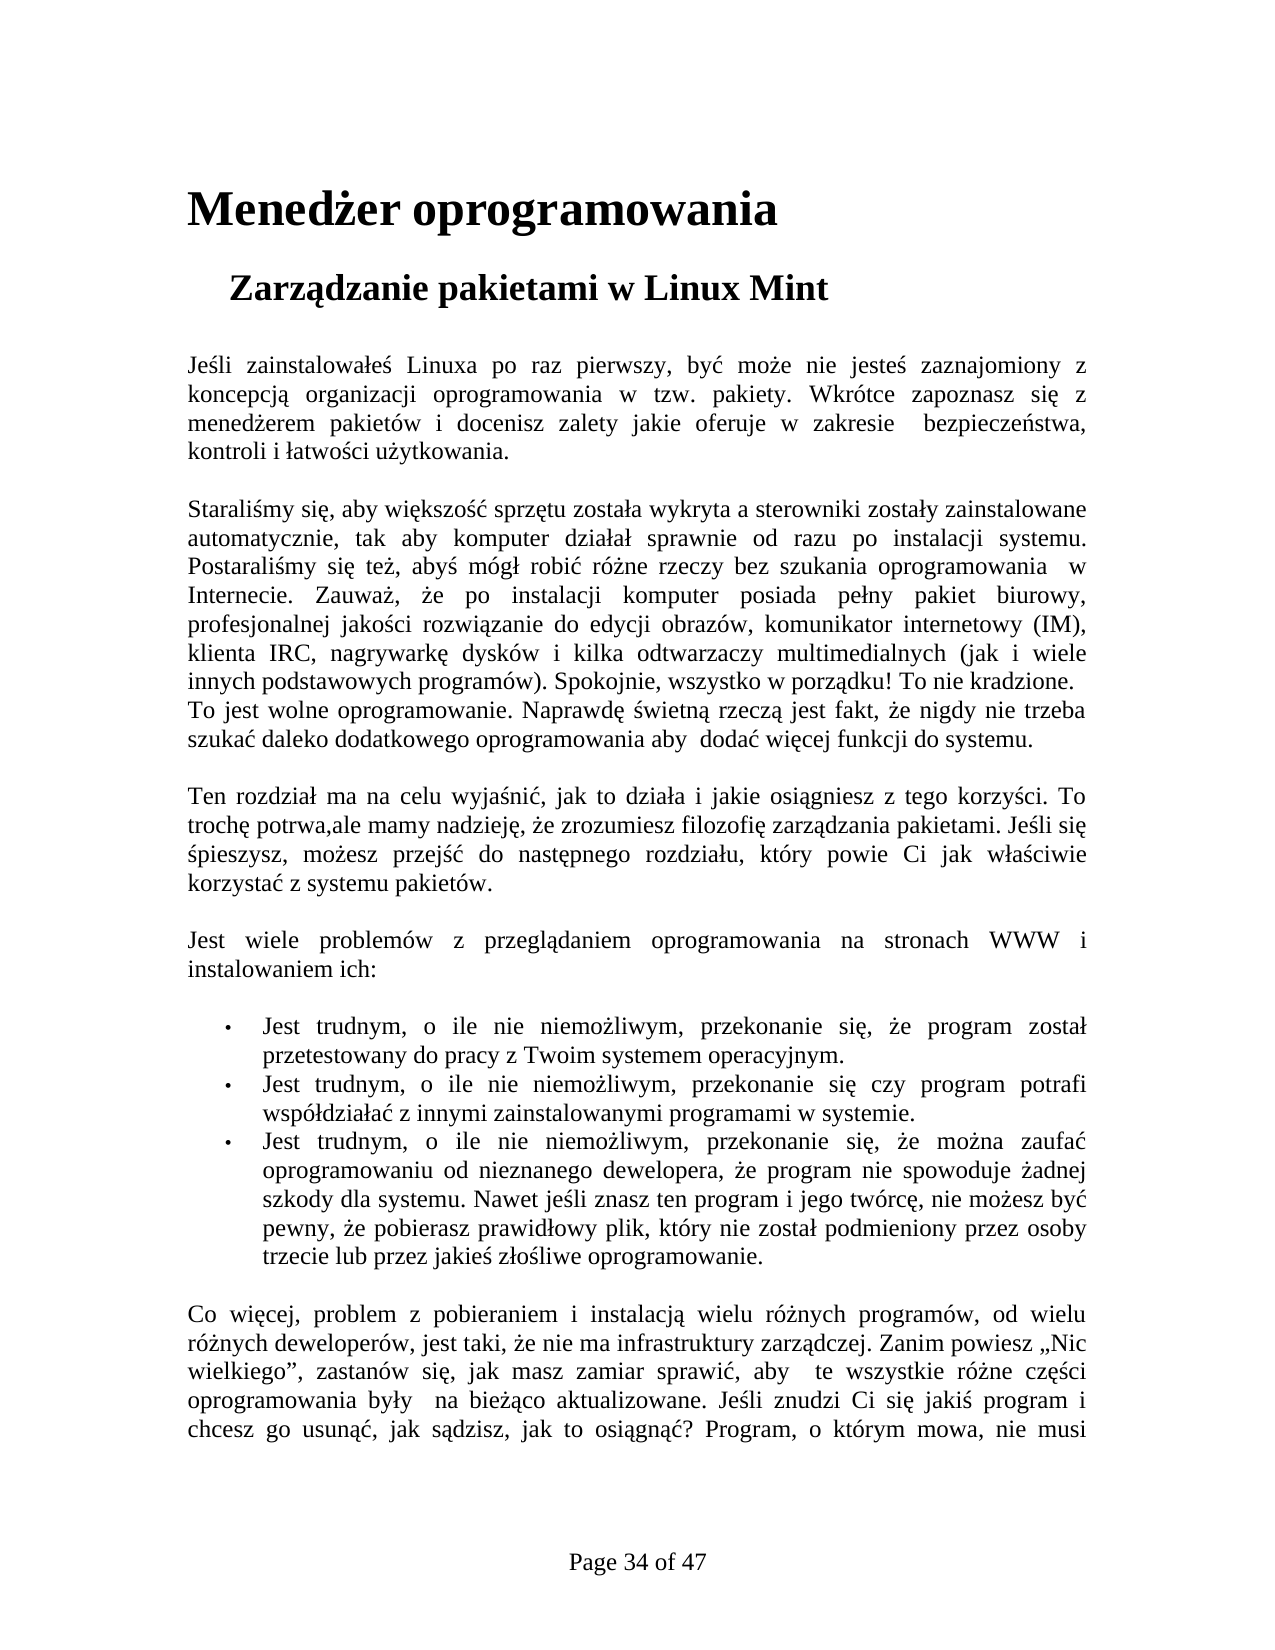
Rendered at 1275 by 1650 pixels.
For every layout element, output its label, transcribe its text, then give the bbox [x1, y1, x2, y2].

text To jest wolne oprogramowanie. Naprawdę świetną rzeczą jest fakt, że nigdy nie trzeba szukać daleko dodatkowego oprogramowania aby dodać więcej funkcji do systemu. [187, 695, 1087, 753]
list Jest trudnym, o ile nie niemożliwym, przekonanie się czy program potrafi współdziałać z innymi zainstalowanymi programami w systemie. [225, 1069, 1087, 1126]
text Staraliśmy się, aby większość sprzętu została wykryta a sterowniki zostały zainstalowane automatycznie, tak aby komputer działał sprawnie od razu po instalacji systemu. Postaraliśmy się też, abyś mógł robić różne rzeczy bez szukania oprogramowania w Internecie. Zauważ, że po instalacji komputer posiada pełny pakiet biurowy, profesjonalnej jakości rozwiązanie do edycji obrazów, komunikator internetowy (IM), klienta IRC, nagrywarkę dysków i kilka odtwarzaczy multimedialnych (jak i wiele innych podstawowych programów). Spokojnie, wszystko w porządku! To nie kradzione. [187, 494, 1087, 695]
list Jest trudnym, o ile nie niemożliwym, przekonanie się, że można zaufać oprogramowaniu od nieznanego dewelopera, że program nie spowoduje żadnej szkody dla systemu. Nawet jeśli znasz ten program i jego twórcę, nie możesz być pewny, że pobierasz prawidłowy plik, który nie został podmieniony przez osoby trzecie lub przez jakieś złośliwe oprogramowanie. [225, 1126, 1087, 1270]
list Jest trudnym, o ile nie niemożliwym, przekonanie się, że program został przetestowany do pracy z Twoim systemem operacyjnym. [225, 1011, 1087, 1069]
text Ten rozdział ma na celu wyjaśnić, jak to działa i jakie osiągniesz z tego korzyści. To trochę potrwa,ale mamy nadzieję, że zrozumiesz filozofię zarządzania pakietami. Jeśli się śpieszysz, możesz przejść do następnego rozdziału, który powie Ci jak właściwie korzystać z systemu pakietów. [187, 781, 1087, 896]
text Jest wiele problemów z przeglądaniem oprogramowania na stronach WWW i instalowaniem ich: [187, 925, 1087, 983]
text Co więcej, problem z pobieraniem i instalacją wielu różnych programów, od wielu różnych deweloperów, jest taki, że nie ma infrastruktury zarządczej. Zanim powiesz „Nic wielkiego”, zastanów się, jak masz zamiar sprawić, aby te wszystkie różne części oprogramowania były na bieżąco aktualizowane. Jeśli znudzi Ci się jakiś program i chcesz go usunąć, jak sądzisz, jak to osiągnąć? Program, o którym mowa, nie musi [187, 1299, 1087, 1443]
subtitle Zarządzanie pakietami w Linux Mint [187, 266, 1087, 309]
text Jeśli zainstalowałeś Linuxa po raz pierwszy, być może nie jesteś zaznajomiony z koncepcją organizacji oprogramowania w tzw. pakiety. Wkrótce zapoznasz się z menedżerem pakietów i docenisz zalety jakie oferuje w zakresie bezpieczeństwa, kontroli i łatwości użytkowania. [187, 350, 1087, 465]
